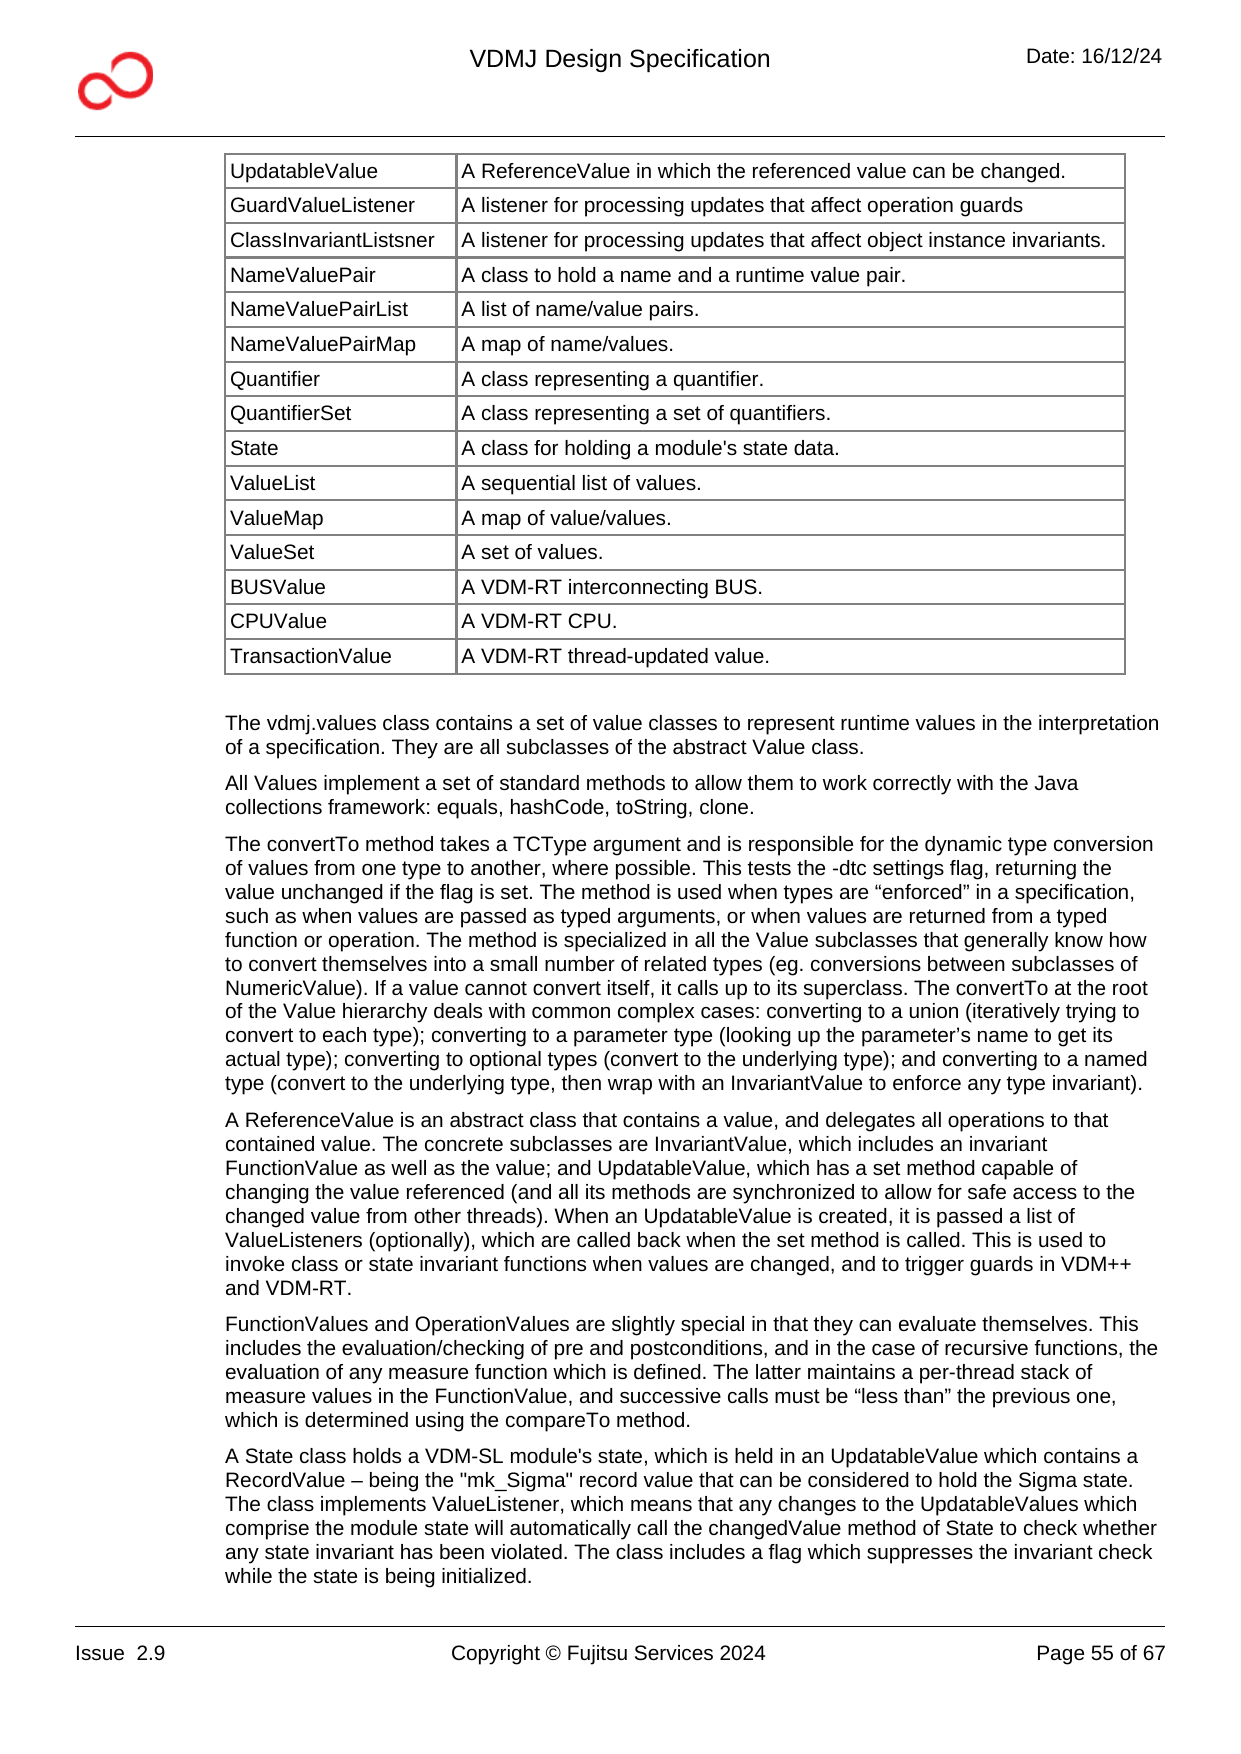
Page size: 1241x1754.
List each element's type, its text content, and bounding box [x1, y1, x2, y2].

table_cell State [226, 432, 455, 464]
text All Values implement a set of standard methods to allow them to work correctly with the Java collections framework: equals, hashCode, toString, clone. [225, 772, 1165, 819]
table_cell A listener for processing updates that affect operation guards [458, 189, 1124, 222]
table_cell Quantifier [226, 363, 455, 395]
table_cell NameValuePairMap [226, 328, 455, 361]
table_cell ValueList [226, 467, 455, 499]
table_cell A class representing a set of quantifiers. [458, 397, 1124, 430]
table_cell A listener for processing updates that affect object instance invariants. [458, 224, 1124, 256]
text A State class holds a VDM-SL module's state, which is held in an UpdatableValue which contains a RecordValue – being the "mk_Sigma" record value that can be considered to hold the Sigma state. The class implements ValueListener, which means that any changes to the UpdatableValues which comprise the module state will automatically call the changedValue method of State to check whether any state invariant has been violated. The class includes a flag which suppresses the invariant check while the state is being initialized. [225, 1444, 1165, 1588]
text FunctionValues and OperationValues are slightly special in that they can evaluate themselves. This includes the evaluation/checking of pre and postconditions, and in the case of recursive functions, the evaluation of any measure function which is defined. The latter maintains a per-thread stack of measure values in the FunctionValue, and successive calls must be “less than” the previous one, which is determined using the compareTo method. [225, 1312, 1165, 1432]
table_cell BUSValue [226, 571, 455, 603]
table_cell TransactionValue [226, 640, 455, 673]
table_cell A VDM-RT CPU. [458, 605, 1124, 638]
table_cell A VDM-RT interconnecting BUS. [458, 571, 1124, 603]
table_cell A map of name/values. [458, 328, 1124, 361]
table_cell CPUValue [226, 605, 455, 638]
table_cell NameValuePairList [226, 293, 455, 326]
table_cell QuantifierSet [226, 397, 455, 430]
table_cell A ReferenceValue in which the referenced value can be changed. [458, 155, 1124, 187]
table_cell GuardValueListener [226, 189, 455, 222]
table_cell A VDM-RT thread-updated value. [458, 640, 1124, 673]
table_cell A sequential list of values. [458, 467, 1124, 499]
table_cell A set of values. [458, 536, 1124, 569]
table_cell NameValuePair [226, 259, 455, 291]
table_cell A class for holding a module's state data. [458, 432, 1124, 464]
table_cell ValueSet [226, 536, 455, 569]
table_cell ClassInvariantListsner [226, 224, 455, 256]
text The convertTo method takes a TCType argument and is responsible for the dynamic type conversion of values from one type to another, where possible. This tests the -dtc settings flag, returning the value unchanged if the flag is set. The method is used when types are “enforced” in a specification, such as when values are passed as typed arguments, or when values are returned from a typed function or operation. The method is specialized in all the Value subclasses that generally know how to convert themselves into a small number of related types (eg. conversions between subclasses of NumericValue). If a value cannot convert itself, it calls up to its superclass. The convertTo at the root of the Value hierarchy deals with common complex cases: converting to a union (iteratively trying to convert to each type); converting to a parameter type (looking up the parameter’s name to get its actual type); converting to optional types (convert to the underlying type); and converting to a named type (convert to the underlying type, then wrap with an InvariantValue to enforce any type invariant). [225, 832, 1165, 1096]
table_cell A class to hold a name and a runtime value pair. [458, 259, 1124, 291]
table_cell A list of name/value pairs. [458, 293, 1124, 326]
table_cell A class representing a quantifier. [458, 363, 1124, 395]
table_cell A map of value/values. [458, 501, 1124, 534]
table_cell UpdatableValue [226, 155, 455, 187]
text The vdmj.values class contains a set of value classes to represent runtime values in the interpretation of a specification. They are all subclasses of the abstract Value class. [225, 711, 1165, 759]
picture [78, 44, 153, 120]
table_cell ValueMap [226, 501, 455, 534]
text A ReferenceValue is an abstract class that contains a value, and delegates all operations to that contained value. The concrete subclasses are InvariantValue, which includes an invariant FunctionValue as well as the value; and UpdatableValue, which has a set method capable of changing the value referenced (and all its methods are synchronized to allow for safe access to the changed value from other threads). When an UpdatableValue is created, it is passed a list of ValueListeners (optionally), which are called back when the set method is called. This is used to invoke class or state invariant functions when values are changed, and to trigger guards in VDM++ and VDM-RT. [225, 1108, 1165, 1300]
